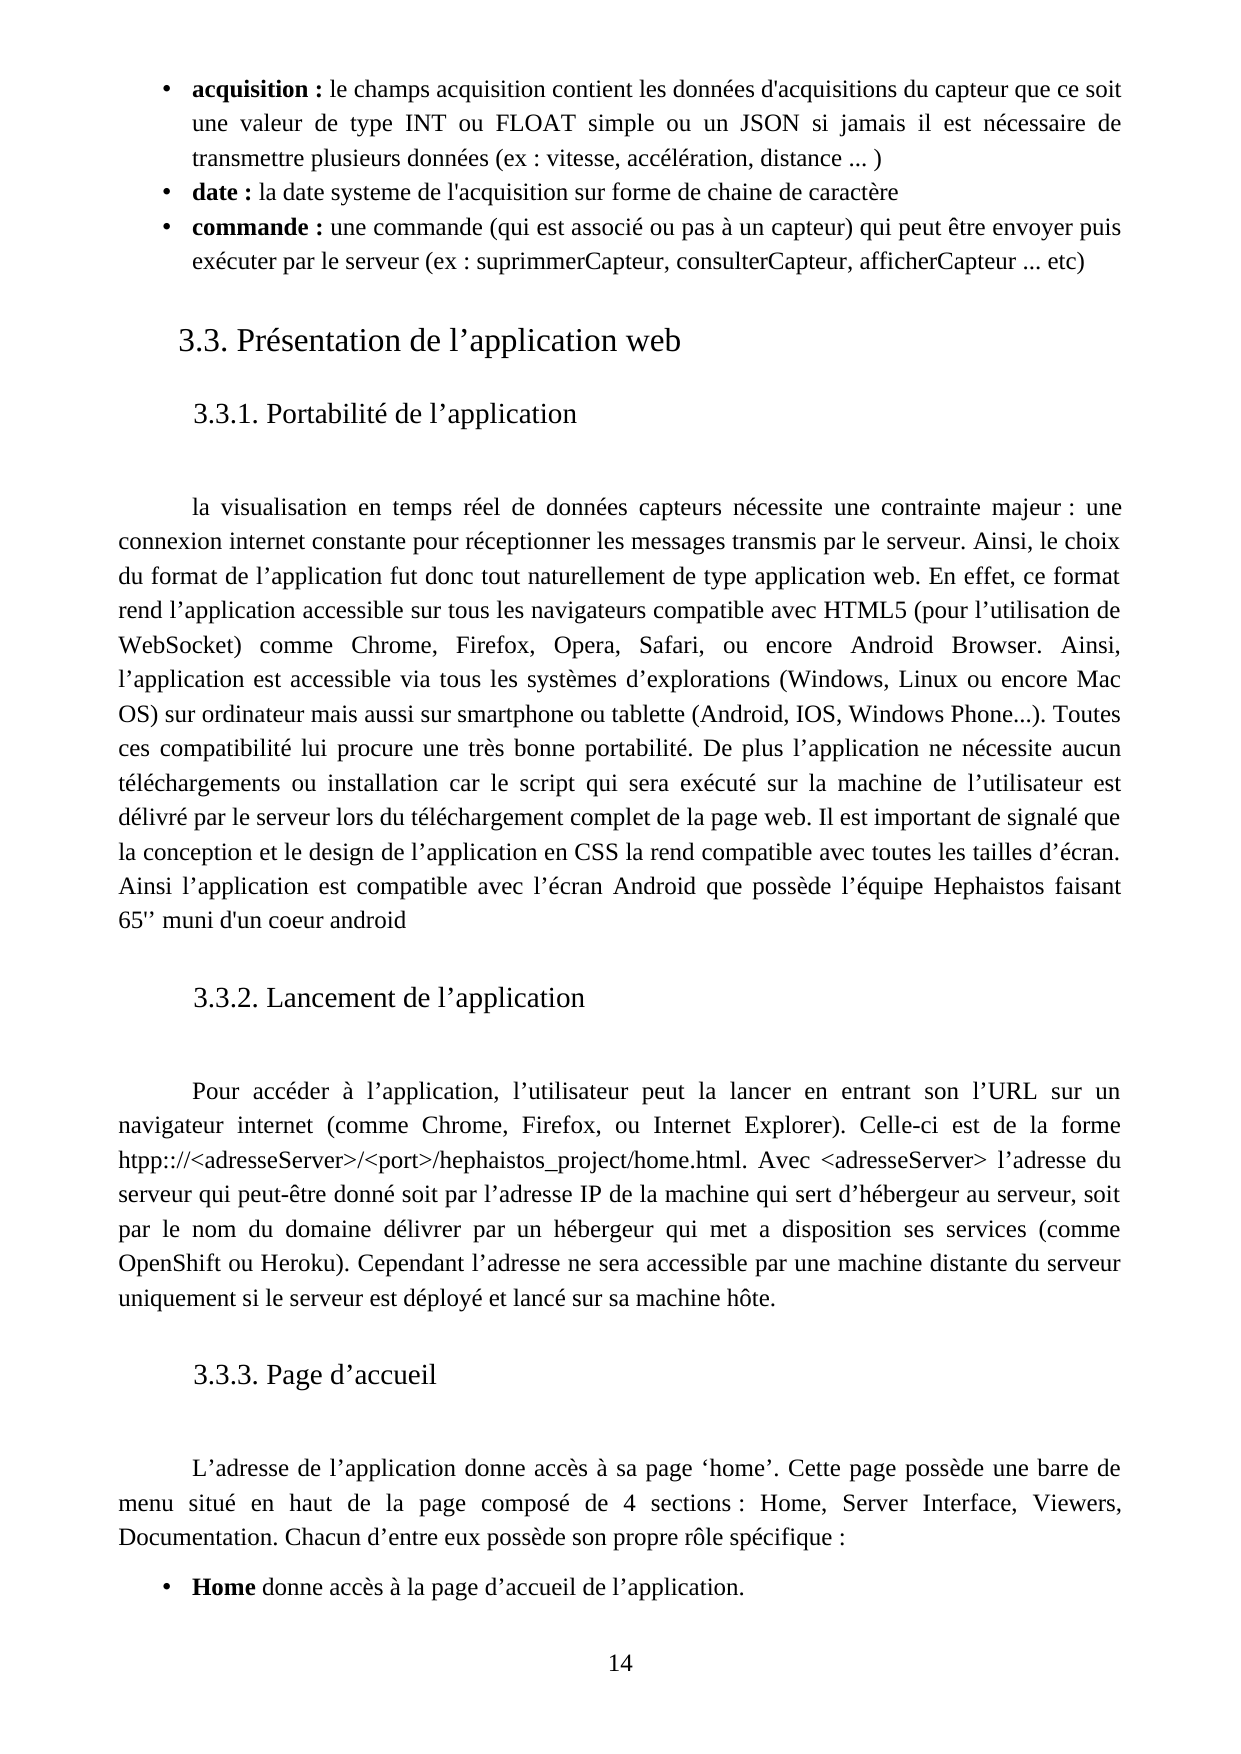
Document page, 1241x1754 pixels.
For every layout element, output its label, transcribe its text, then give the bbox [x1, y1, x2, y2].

list commande : une commande (qui est associé ou pas à un capteur) qui peut être envoyer puis exécuter par le serveur (ex : suprimmerCapteur, consulterCapteur, afficherCapteur ... etc) [162, 212, 1122, 275]
subtitle 3.3.1. Portabilité de l’application [118, 396, 1122, 429]
text la visualisation en temps réel de données capteurs nécessite une contrainte majeur : une connexion internet constante pour réceptionner les messages transmis par le serveur. Ainsi, le choix du format de l’application fut donc tout naturellement de type application web. En effet, ce format rend l’application accessible sur tous les navigateurs compatible avec HTML5 (pour l’utilisation de WebSocket) comme Chrome, Firefox, Opera, Safari, ou encore Android Browser. Ainsi, l’application est accessible via tous les systèmes d’explorations (Windows, Linux ou encore Mac OS) sur ordinateur mais aussi sur smartphone ou tablette (Android, IOS, Windows Phone...). Toutes ces compatibilité lui procure une très bonne portabilité. De plus l’application ne nécessite aucun téléchargements ou installation car le script qui sera exécuté sur la machine de l’utilisateur est délivré par le serveur lors du téléchargement complet de la page web. Il est important de signalé que la conception et le design de l’application en CSS la rend compatible avec toutes les tailles d’écran. Ainsi l’application est compatible avec l’écran Android que possède l’équipe Hephaistos faisant 65'’ muni d'un coeur android [118, 492, 1122, 934]
list date : la date systeme de l'acquisition sur forme de chaine de caractère [162, 177, 1122, 206]
text L’adresse de l’application donne accès à sa page ‘home’. Cette page possède une barre de menu situé en haut de la page composé de 4 sections : Home, Server Interface, Viewers, Documentation. Chacun d’entre eux possède son propre rôle spécifique : [118, 1453, 1122, 1551]
list acquisition : le champs acquisition contient les données d'acquisitions du capteur que ce soit une valeur de type INT ou FLOAT simple ou un JSON si jamais il est nécessaire de transmettre plusieurs données (ex : vitesse, accélération, distance ... ) [162, 74, 1122, 172]
list Home donne accès à la page d’accueil de l’application. [162, 1572, 1122, 1600]
subtitle 3.3.3. Page d’accueil [118, 1357, 1122, 1391]
subtitle 3.3. Présentation de l’application web [118, 321, 1122, 359]
subtitle 3.3.2. Lancement de l’application [118, 980, 1122, 1014]
text Pour accéder à l’application, l’utilisateur peut la lancer en entrant son l’URL sur un navigateur internet (comme Chrome, Firefox, ou Internet Explorer). Celle-ci est de la forme htpp:://<adresseServer>/<port>/hephaistos_project/home.html. Avec <adresseServer> l’adresse du serveur qui peut-être donné soit par l’adresse IP de la machine qui sert d’hébergeur au serveur, soit par le nom du domaine délivrer par un hébergeur qui met a disposition ses services (comme OpenShift ou Heroku). Cependant l’adresse ne sera accessible par une machine distante du serveur uniquement si le serveur est déployé et lancé sur sa machine hôte. [118, 1076, 1122, 1312]
